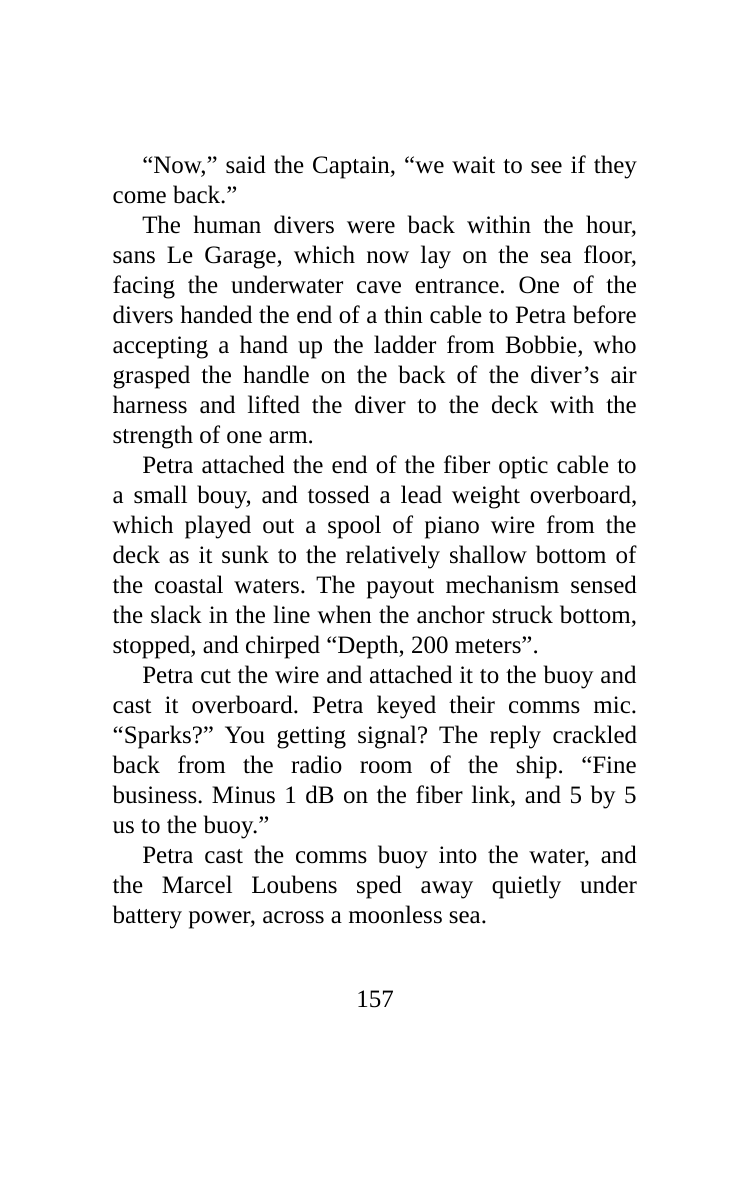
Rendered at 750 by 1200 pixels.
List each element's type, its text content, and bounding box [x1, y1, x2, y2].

text Petra cut the wire and attached it to the buoy and cast it overboard. Petra keyed their comms mic. “Sparks?” You getting signal? The reply crackled back from the radio room of the ship. “Fine business. Minus 1 dB on the fiber link, and 5 by 5 us to the buoy.” [112, 660, 637, 840]
text Petra attached the end of the fiber optic cable to a small bouy, and tossed a lead weight overboard, which played out a spool of piano wire from the deck as it sunk to the relatively shallow bottom of the coastal waters. The payout mechanism sensed the slack in the line when the anchor struck bottom, stopped, and chirped “Depth, 200 meters”. [112, 450, 637, 660]
text “Now,” said the Captain, “we wait to see if they come back.” [112, 150, 637, 210]
text Petra cast the comms buoy into the water, and the Marcel Loubens sped away quietly under battery power, across a moonless sea. [112, 840, 637, 930]
text The human divers were back within the hour, sans Le Garage, which now lay on the sea floor, facing the underwater cave entrance. One of the divers handed the end of a thin cable to Petra before accepting a hand up the ladder from Bobbie, who grasped the handle on the back of the diver’s air harness and lifted the diver to the deck with the strength of one arm. [112, 210, 637, 450]
